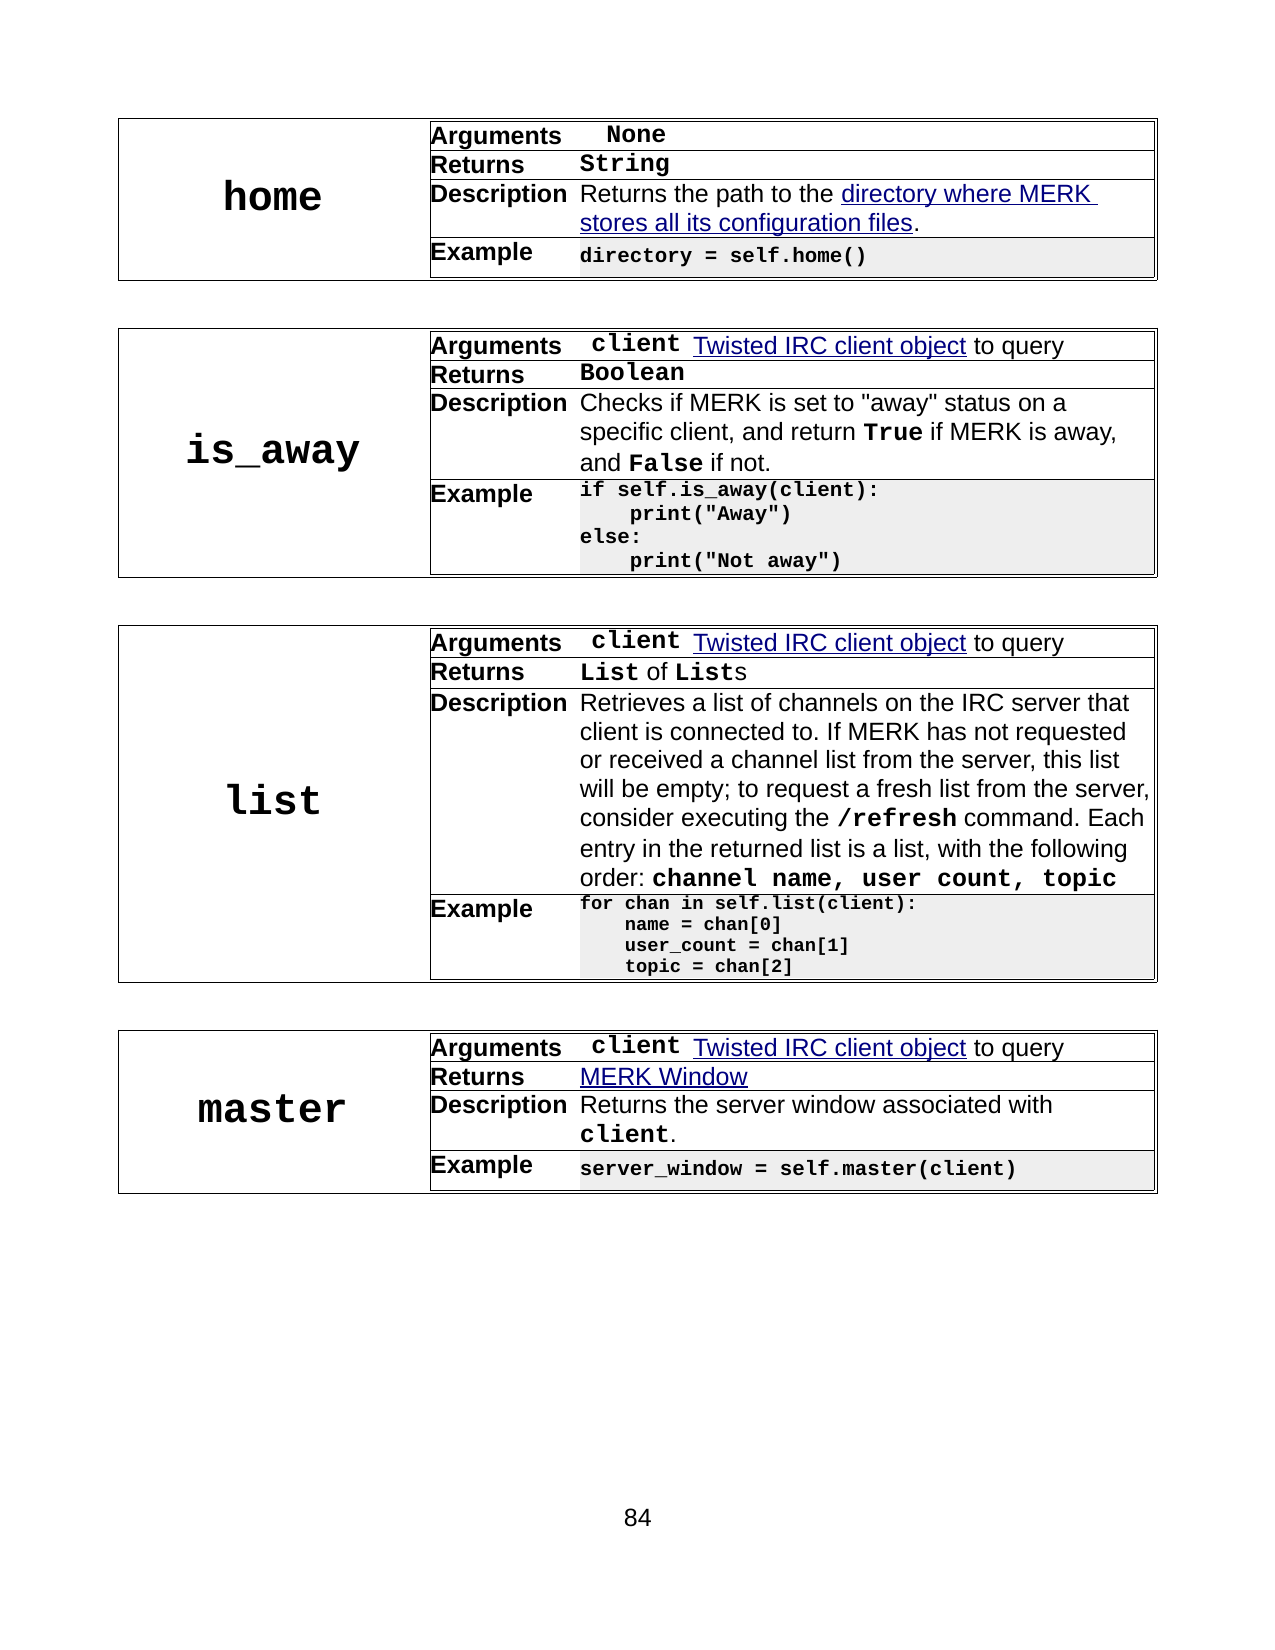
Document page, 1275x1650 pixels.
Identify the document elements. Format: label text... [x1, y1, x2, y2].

table_cell String [580, 151, 1154, 179]
table_header [693, 122, 1154, 150]
table_cell server_window = self.master(client) [580, 1151, 1154, 1190]
table_header home [119, 119, 427, 280]
table_cell Description [431, 689, 579, 893]
table_cell directory = self.home() [580, 238, 1154, 277]
table_cell Example [431, 1151, 579, 1190]
table_cell Example [431, 238, 579, 277]
table_header is_away [119, 329, 427, 577]
table_cell Description [431, 1091, 579, 1150]
table_cell Example [431, 480, 579, 574]
table_header Twisted IRC client object to query [693, 332, 1154, 359]
table_header Arguments [431, 122, 579, 150]
table_cell Boolean [580, 361, 1154, 388]
table_cell List of Lists [580, 658, 1154, 688]
table_cell Returns [431, 658, 579, 688]
table_header [427, 626, 1157, 982]
table_header master [119, 1031, 427, 1193]
table_cell MERK Window [580, 1062, 1154, 1090]
table_cell Checks if MERK is set to "away" status on a specific client, and return True if MERK is away, and False if not. [580, 389, 1154, 479]
table_header Twisted IRC client object to query [693, 1034, 1154, 1061]
table_header client [580, 1034, 693, 1061]
table_header Arguments [431, 1034, 579, 1061]
table_header Arguments [431, 332, 579, 359]
table_cell for chan in self.list(client): name = chan[0] user_count = chan[1] topic = chan[2] [580, 895, 1154, 978]
table_header Twisted IRC client object to query [693, 629, 1154, 657]
table_cell Description [431, 389, 579, 479]
table_header [427, 119, 1157, 280]
table_header client [580, 629, 693, 657]
table_cell Returns the server window associated with client. [580, 1091, 1154, 1150]
table_cell Example [431, 895, 579, 978]
table_header [427, 1031, 1157, 1193]
table_header client [580, 332, 693, 359]
table_header list [119, 626, 427, 982]
table_cell Returns [431, 361, 579, 388]
table_cell Returns the path to the directory where MERK stores all its configuration files. [580, 180, 1154, 237]
table_header [427, 329, 1157, 577]
table_cell Retrieves a list of channels on the IRC server that client is connected to. If MERK has not requested or received a channel list from the server, this list will be empty; to request a fresh list from the server, consider executing the /refresh command. Each entry in the returned list is a list, with the following order: channel name, user count, topic [580, 689, 1154, 893]
table_cell Returns [431, 151, 579, 179]
table_header None [580, 122, 693, 150]
table_header Arguments [431, 629, 579, 657]
table_cell Description [431, 180, 579, 237]
table_cell Returns [431, 1062, 579, 1090]
table_cell if self.is_away(client): print("Away") else: print("Not away") [580, 480, 1154, 574]
